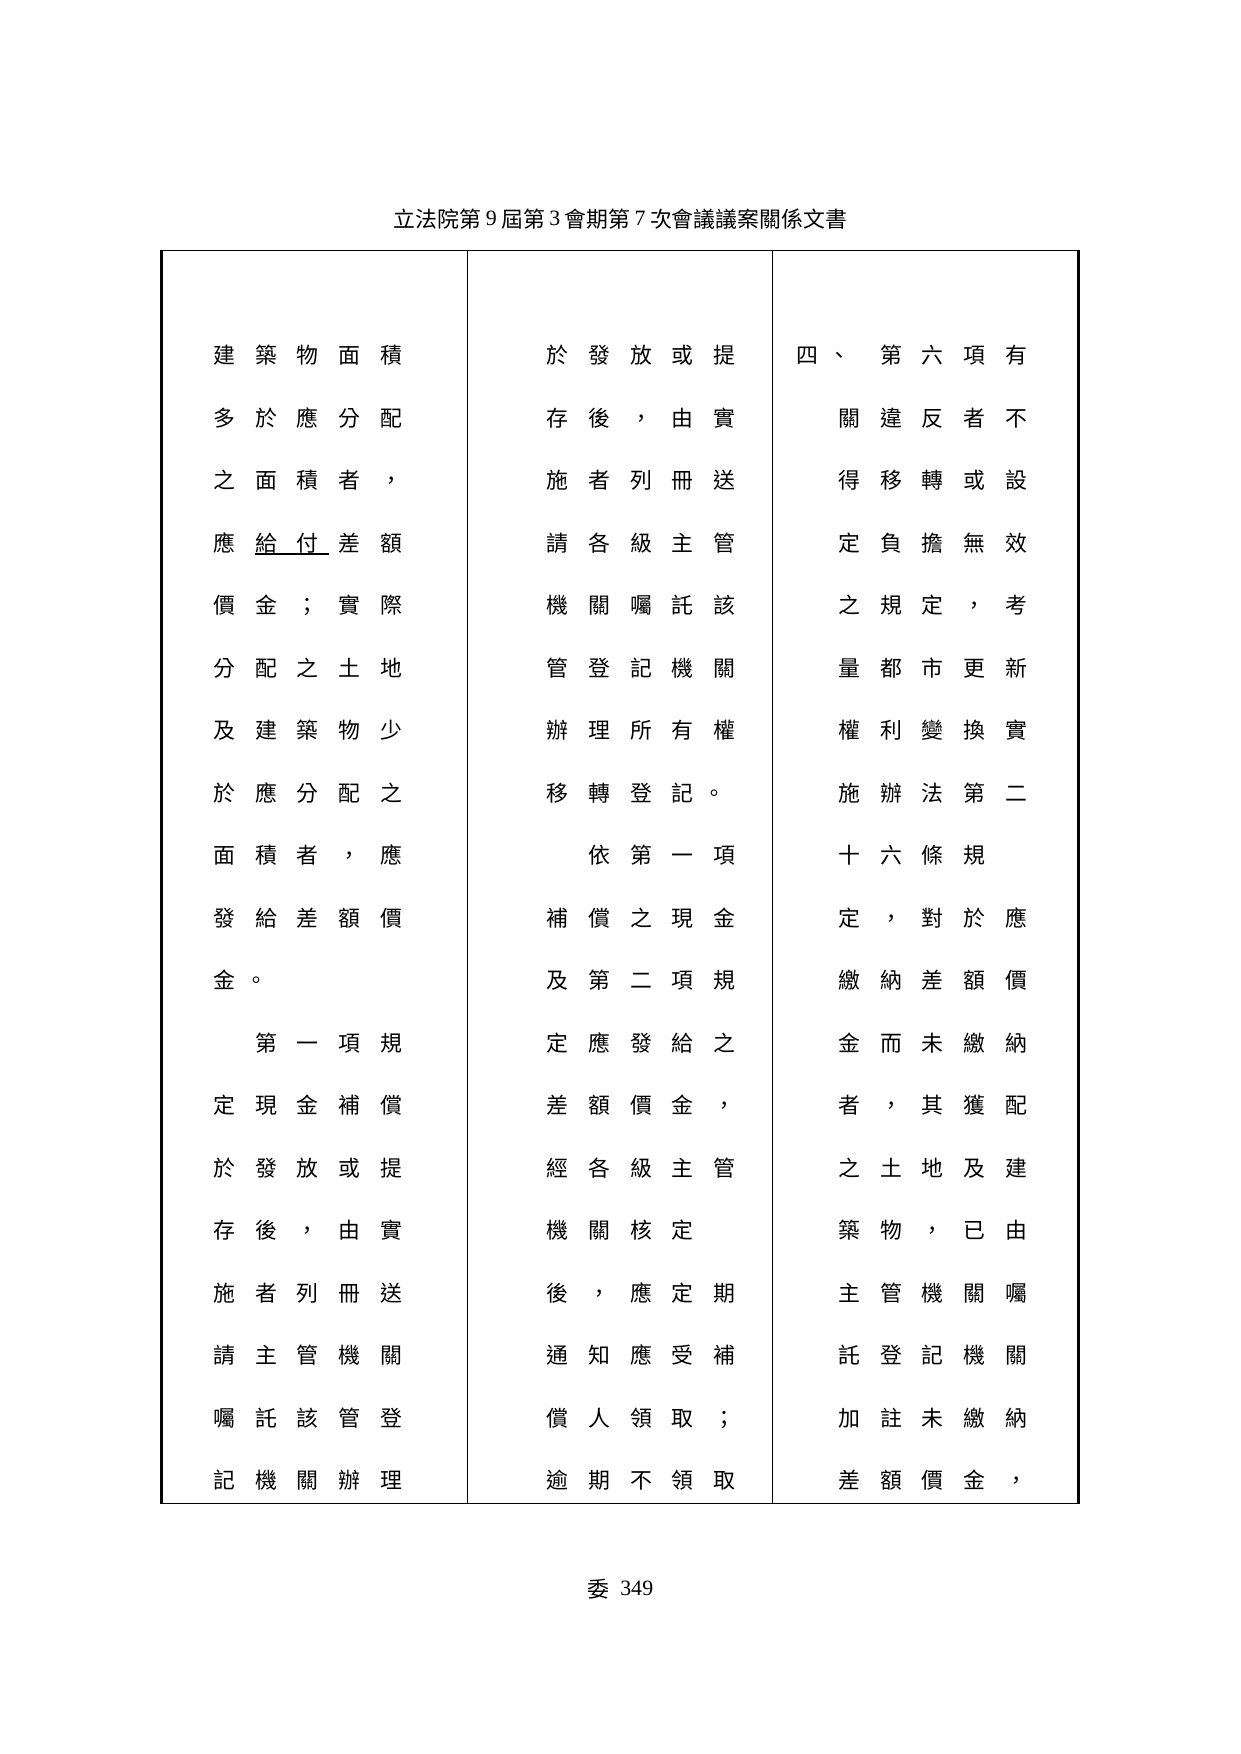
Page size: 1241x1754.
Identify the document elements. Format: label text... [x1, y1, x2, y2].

table_cell 於發放或提存後，由實施者列冊送請各級主管機關囑託該管登記機關辦理所有權移轉登記。 依第一項補償之現金及第二項規定應發給之差額價金，經各級主管機關核定後，應定期通知應受補償人領取；逾期不領取 [468, 251, 772, 1503]
table_cell 建築物面積多於應分配之面積者，應給付差額價金；實際分配之土地及建築物少於應分配之面積者，應發給差額價金。 第一項規定現金補償於發放或提存後，由實施者列冊送請主管機關囑託該管登記機關辦理 [163, 251, 467, 1503]
table_cell 四、第六項有關違反者不得移轉或設定負擔無效之規定，考量都市更新權利變換實施辦法第二十六條規定，對於應繳納差額價金而未繳納者，其獲配之土地及建築物，已由主管機關囑託登記機關加註未繳納差額價金， [773, 251, 1077, 1503]
